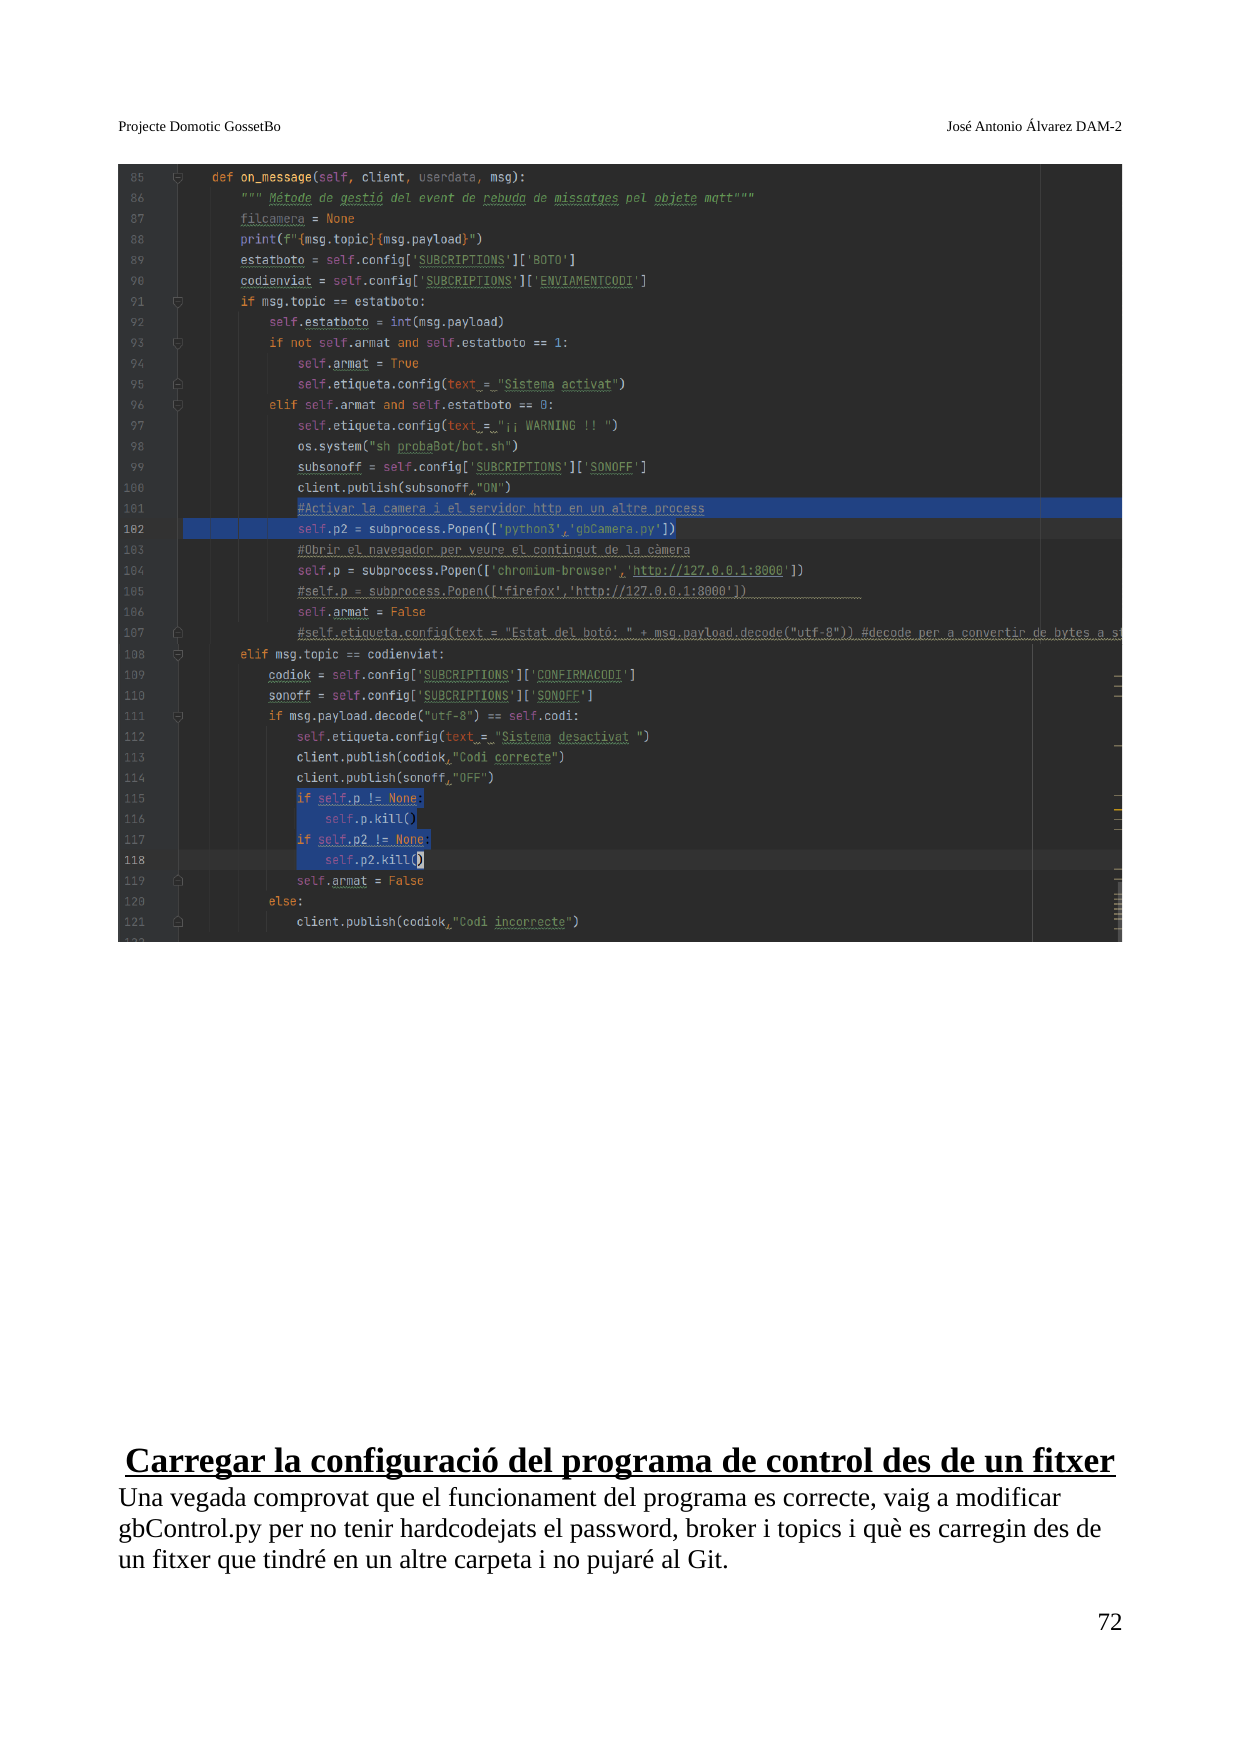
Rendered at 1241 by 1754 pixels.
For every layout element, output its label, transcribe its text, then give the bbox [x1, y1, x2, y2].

picture [118, 164, 1123, 942]
text Carregar la configuració del programa de control des de un fitxer [118, 1440, 1122, 1481]
text Una vegada comprovat que el funcionament del programa es correcte, vaig a modificar gbControl.py per no tenir hardcodejats el password, broker i topics i què es carregin des de un fitxer que tindré en un altre carpeta i no pujaré al Git. [118, 1481, 1122, 1574]
